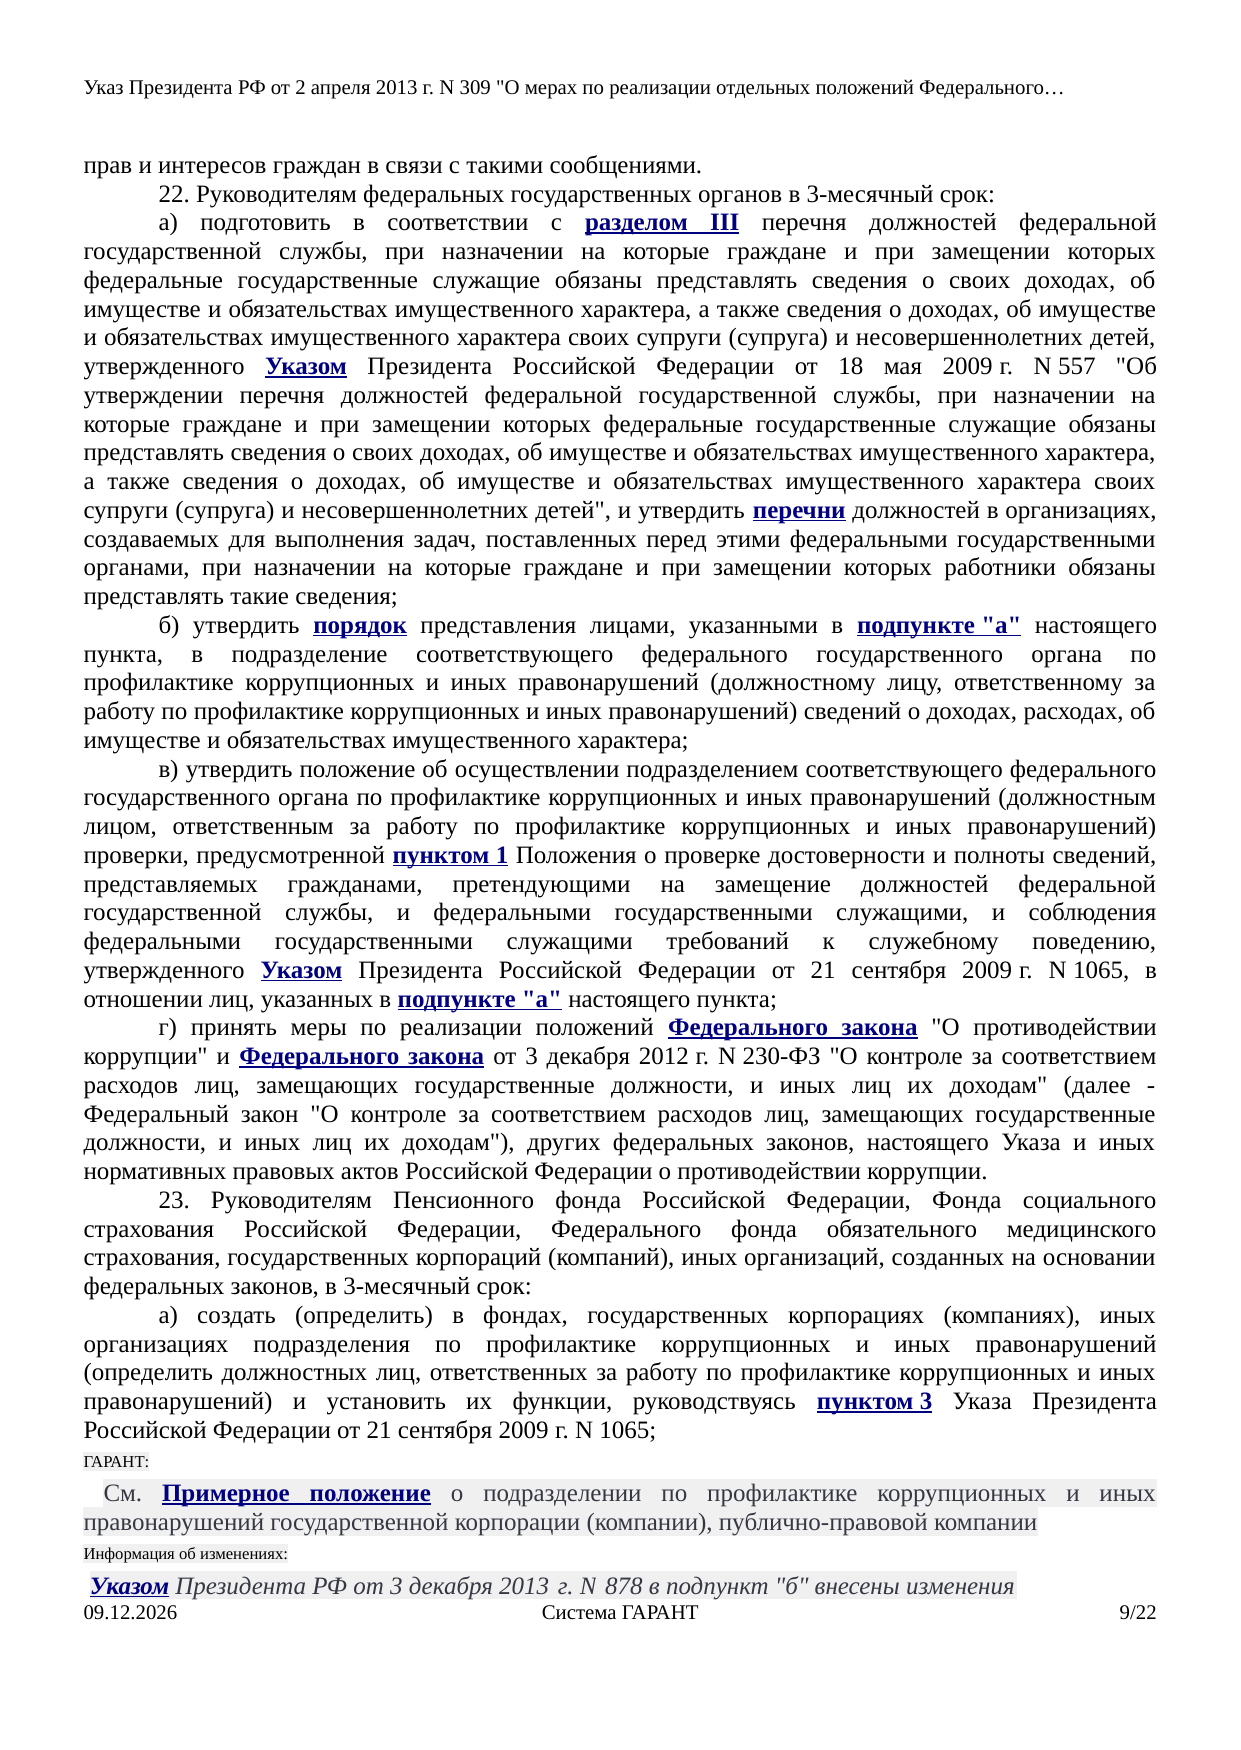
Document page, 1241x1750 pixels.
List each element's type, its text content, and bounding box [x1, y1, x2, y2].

text 23. Руководителям Пенсионного фонда Российской Федерации, Фонда социального страхования Российской Федерации, Федерального фонда обязательного медицинского страхования, государственных корпораций (компаний), иных организаций, созданных на основании федеральных законов, в 3-месячный срок: [83, 1185, 1157, 1300]
text а) создать (определить) в фондах, государственных корпорациях (компаниях), иных организациях подразделения по профилактике коррупционных и иных правонарушений (определить должностных лиц, ответственных за работу по профилактике коррупционных и иных правонарушений) и установить их функции, руководствуясь пунктом 3 Указа Президента Российской Федерации от 21 сентября 2009 г. N 1065; [83, 1300, 1157, 1444]
text См. Примерное положение о подразделении по профилактике коррупционных и иных правонарушений государственной корпорации (компании), публично-правовой компании [83, 1478, 1157, 1536]
text г) принять меры по реализации положений Федерального закона "О противодействии коррупции" и Федерального закона от 3 декабря 2012 г. N 230-ФЗ "О контроле за соответствием расходов лиц, замещающих государственные должности, и иных лиц их доходам" (далее - Федеральный закон "О контроле за соответствием расходов лиц, замещающих государственные должности, и иных лиц их доходам"), других федеральных законов, настоящего Указа и иных нормативных правовых актов Российской Федерации о противодействии коррупции. [83, 1012, 1157, 1185]
text в) утвердить положение об осуществлении подразделением соответствующего федерального государственного органа по профилактике коррупционных и иных правонарушений (должностным лицом, ответственным за работу по профилактике коррупционных и иных правонарушений) проверки, предусмотренной пунктом 1 Положения о проверке достоверности и полноты сведений, представляемых гражданами, претендующими на замещение должностей федеральной государственной службы, и федеральными государственными служащими, и соблюдения федеральными государственными служащими требований к служебному поведению, утвержденного Указом Президента Российской Федерации от 21 сентября 2009 г. N 1065, в отношении лиц, указанных в подпункте "а" настоящего пункта; [83, 754, 1157, 1012]
text прав и интересов граждан в связи с такими сообщениями. [83, 150, 1157, 179]
text б) утвердить порядок представления лицами, указанными в подпункте "а" настоящего пункта, в подразделение соответствующего федерального государственного органа по профилактике коррупционных и иных правонарушений (должностному лицу, ответственному за работу по профилактике коррупционных и иных правонарушений) сведений о доходах, расходах, об имуществе и обязательствах имущественного характера; [83, 610, 1157, 754]
text Указом Президента РФ от 3 декабря 2013 г. N 878 в подпункт "б" внесены изменения [83, 1571, 1157, 1599]
text 22. Руководителям федеральных государственных органов в 3-месячный срок: [83, 179, 1157, 207]
text ГАРАНТ: [83, 1452, 1157, 1471]
text а) подготовить в соответствии с разделом III перечня должностей федеральной государственной службы, при назначении на которые граждане и при замещении которых федеральные государственные служащие обязаны представлять сведения о своих доходах, об имуществе и обязательствах имущественного характера, а также сведения о доходах, об имуществе и обязательствах имущественного характера своих супруги (супруга) и несовершеннолетних детей, утвержденного Указом Президента Российской Федерации от 18 мая 2009 г. N 557 "Об утверждении перечня должностей федеральной государственной службы, при назначении на которые граждане и при замещении которых федеральные государственные служащие обязаны представлять сведения о своих доходах, об имуществе и обязательствах имущественного характера, а также сведения о доходах, об имуществе и обязательствах имущественного характера своих супруги (супруга) и несовершеннолетних детей", и утвердить перечни должностей в организациях, создаваемых для выполнения задач, поставленных перед этими федеральными государственными органами, при назначении на которые граждане и при замещении которых работники обязаны представлять такие сведения; [83, 207, 1157, 610]
text Информация об изменениях: [83, 1544, 1157, 1563]
